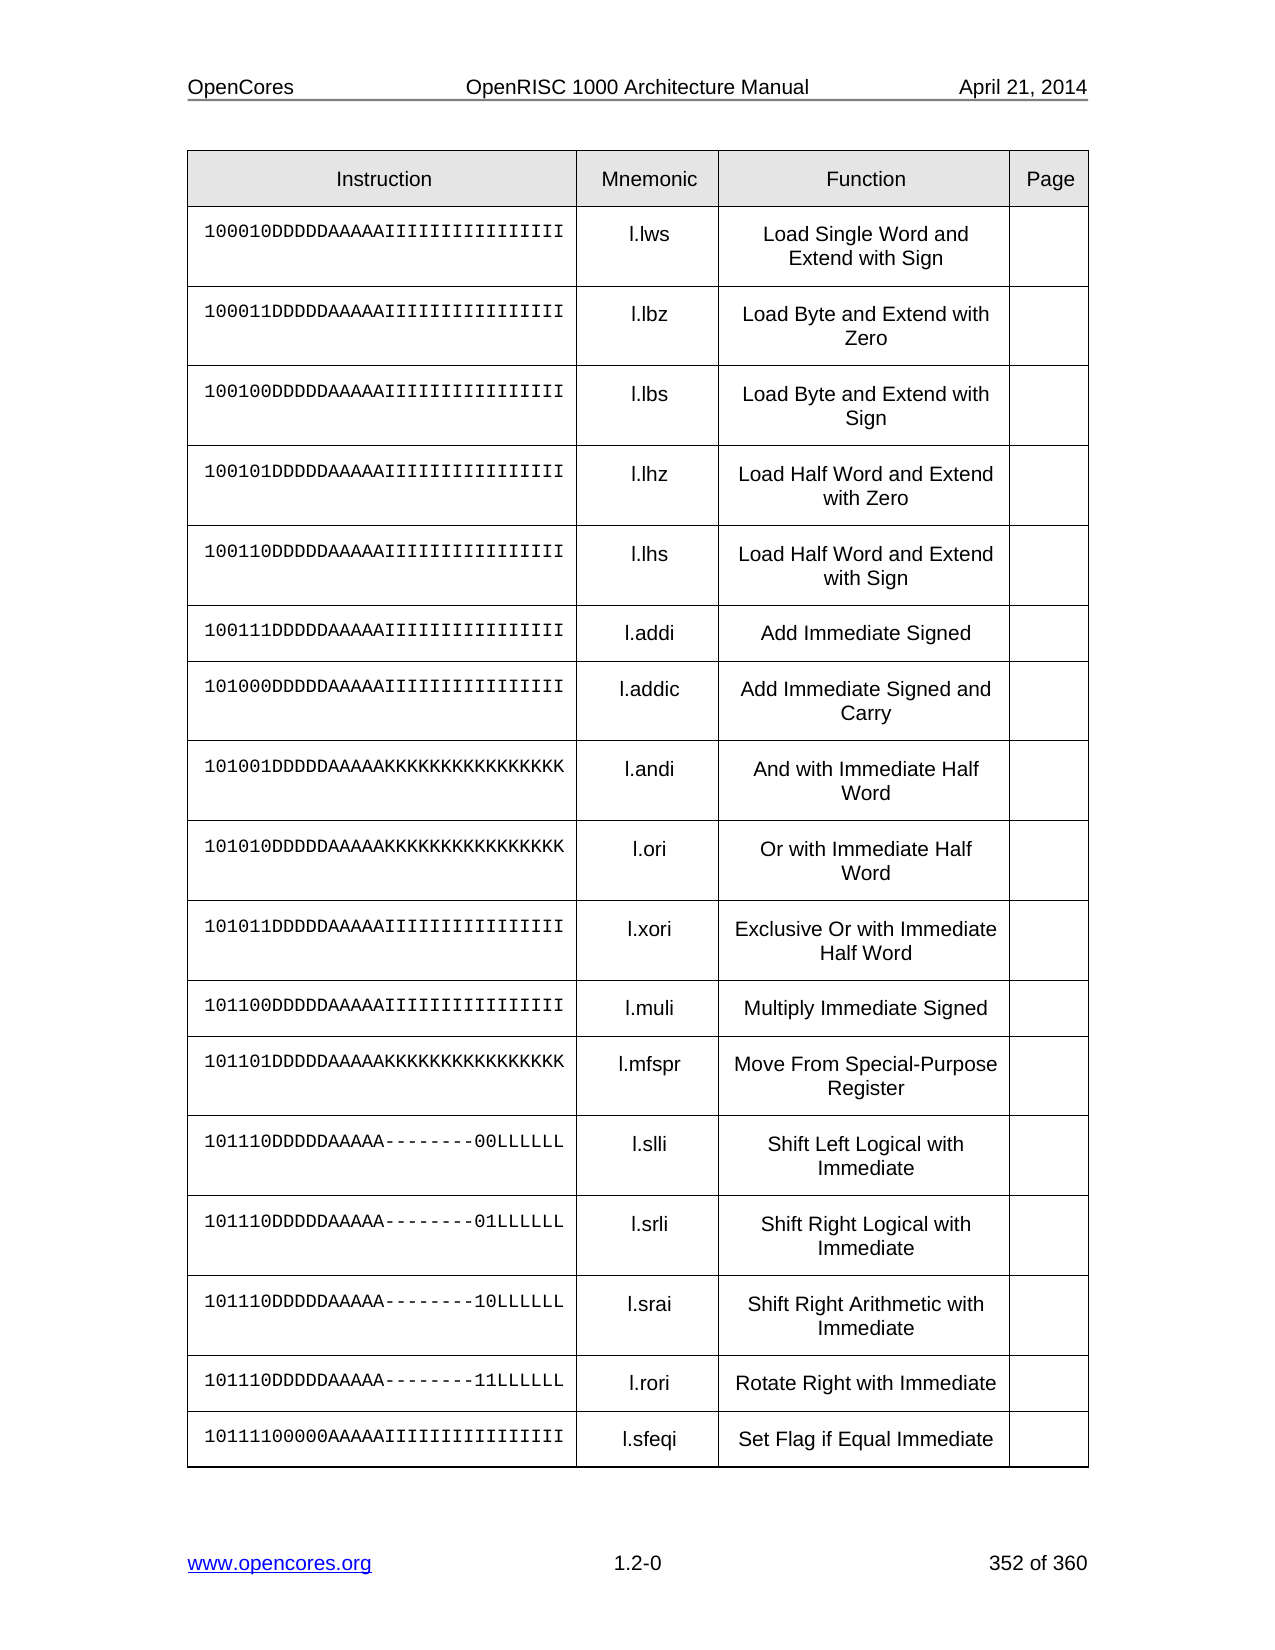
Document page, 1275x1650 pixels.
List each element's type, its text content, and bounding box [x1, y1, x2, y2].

table_cell Load Byte and Extend with Zero [719, 287, 1009, 365]
table_cell 101110DDDDDAAAAA--------00LLLLLL [188, 1116, 576, 1195]
table_cell [1010, 662, 1088, 740]
table_cell 101010DDDDDAAAAAKKKKKKKKKKKKKKKK [188, 821, 576, 900]
table_cell 101110DDDDDAAAAA--------10LLLLLL [188, 1276, 576, 1355]
table_cell 101101DDDDDAAAAAKKKKKKKKKKKKKKKK [188, 1037, 576, 1115]
table_cell l.addi [577, 606, 718, 661]
table_header Mnemonic [577, 151, 718, 206]
table_cell Load Half Word and Extend with Sign [719, 526, 1009, 605]
table_cell [1010, 821, 1088, 900]
table_cell [1010, 981, 1088, 1036]
table_cell Shift Left Logical with Immediate [719, 1116, 1009, 1195]
table_cell Load Single Word and Extend with Sign [719, 207, 1009, 286]
table_cell Multiply Immediate Signed [719, 981, 1009, 1036]
table_header Function [719, 151, 1009, 206]
table_cell l.lws [577, 207, 718, 286]
table_cell 10111100000AAAAAIIIIIIIIIIIIIIII [188, 1412, 576, 1466]
table_cell Shift Right Logical with Immediate [719, 1196, 1009, 1275]
table_cell 100010DDDDDAAAAAIIIIIIIIIIIIIIII [188, 207, 576, 286]
table_cell l.rori [577, 1356, 718, 1411]
table_cell 101110DDDDDAAAAA--------01LLLLLL [188, 1196, 576, 1275]
table_cell Load Byte and Extend with Sign [719, 366, 1009, 445]
table_cell l.addic [577, 662, 718, 740]
table_cell l.xori [577, 901, 718, 980]
table_cell l.sfeqi [577, 1412, 718, 1466]
table_cell Rotate Right with Immediate [719, 1356, 1009, 1411]
table_cell 101110DDDDDAAAAA--------11LLLLLL [188, 1356, 576, 1411]
table_cell l.lhs [577, 526, 718, 605]
table_cell Load Half Word and Extend with Zero [719, 446, 1009, 525]
table_cell [1010, 1037, 1088, 1115]
table_cell [1010, 287, 1088, 365]
table_cell Shift Right Arithmetic with Immediate [719, 1276, 1009, 1355]
table_cell [1010, 526, 1088, 605]
table_cell [1010, 741, 1088, 820]
table_cell [1010, 1412, 1088, 1466]
table_cell Move From Special-Purpose Register [719, 1037, 1009, 1115]
table_cell Add Immediate Signed and Carry [719, 662, 1009, 740]
table_cell [1010, 366, 1088, 445]
table_cell l.srli [577, 1196, 718, 1275]
table_header Instruction [188, 151, 576, 206]
table_cell 101100DDDDDAAAAAIIIIIIIIIIIIIIII [188, 981, 576, 1036]
table_cell 100011DDDDDAAAAAIIIIIIIIIIIIIIII [188, 287, 576, 365]
table_cell [1010, 1116, 1088, 1195]
table_cell [1010, 207, 1088, 286]
table_cell 100100DDDDDAAAAAIIIIIIIIIIIIIIII [188, 366, 576, 445]
table_cell Or with Immediate Half Word [719, 821, 1009, 900]
table_cell l.mfspr [577, 1037, 718, 1115]
table_cell [1010, 1356, 1088, 1411]
table_cell Exclusive Or with Immediate Half Word [719, 901, 1009, 980]
table_cell 101000DDDDDAAAAAIIIIIIIIIIIIIIII [188, 662, 576, 740]
table_cell Add Immediate Signed [719, 606, 1009, 661]
table_cell l.lbz [577, 287, 718, 365]
table_cell And with Immediate Half Word [719, 741, 1009, 820]
table_cell [1010, 446, 1088, 525]
table_cell 101011DDDDDAAAAAIIIIIIIIIIIIIIII [188, 901, 576, 980]
table_cell l.srai [577, 1276, 718, 1355]
table_cell l.lhz [577, 446, 718, 525]
table_cell 100111DDDDDAAAAAIIIIIIIIIIIIIIII [188, 606, 576, 661]
table_cell l.lbs [577, 366, 718, 445]
table_cell l.andi [577, 741, 718, 820]
table_cell 100110DDDDDAAAAAIIIIIIIIIIIIIIII [188, 526, 576, 605]
table_cell [1010, 1196, 1088, 1275]
table_cell [1010, 606, 1088, 661]
table_cell [1010, 901, 1088, 980]
table_header Page [1010, 151, 1088, 206]
table_cell l.slli [577, 1116, 718, 1195]
table_cell l.ori [577, 821, 718, 900]
table_cell Set Flag if Equal Immediate [719, 1412, 1009, 1466]
table_cell l.muli [577, 981, 718, 1036]
table_cell 101001DDDDDAAAAAKKKKKKKKKKKKKKKK [188, 741, 576, 820]
table_cell [1010, 1276, 1088, 1355]
table_cell 100101DDDDDAAAAAIIIIIIIIIIIIIIII [188, 446, 576, 525]
